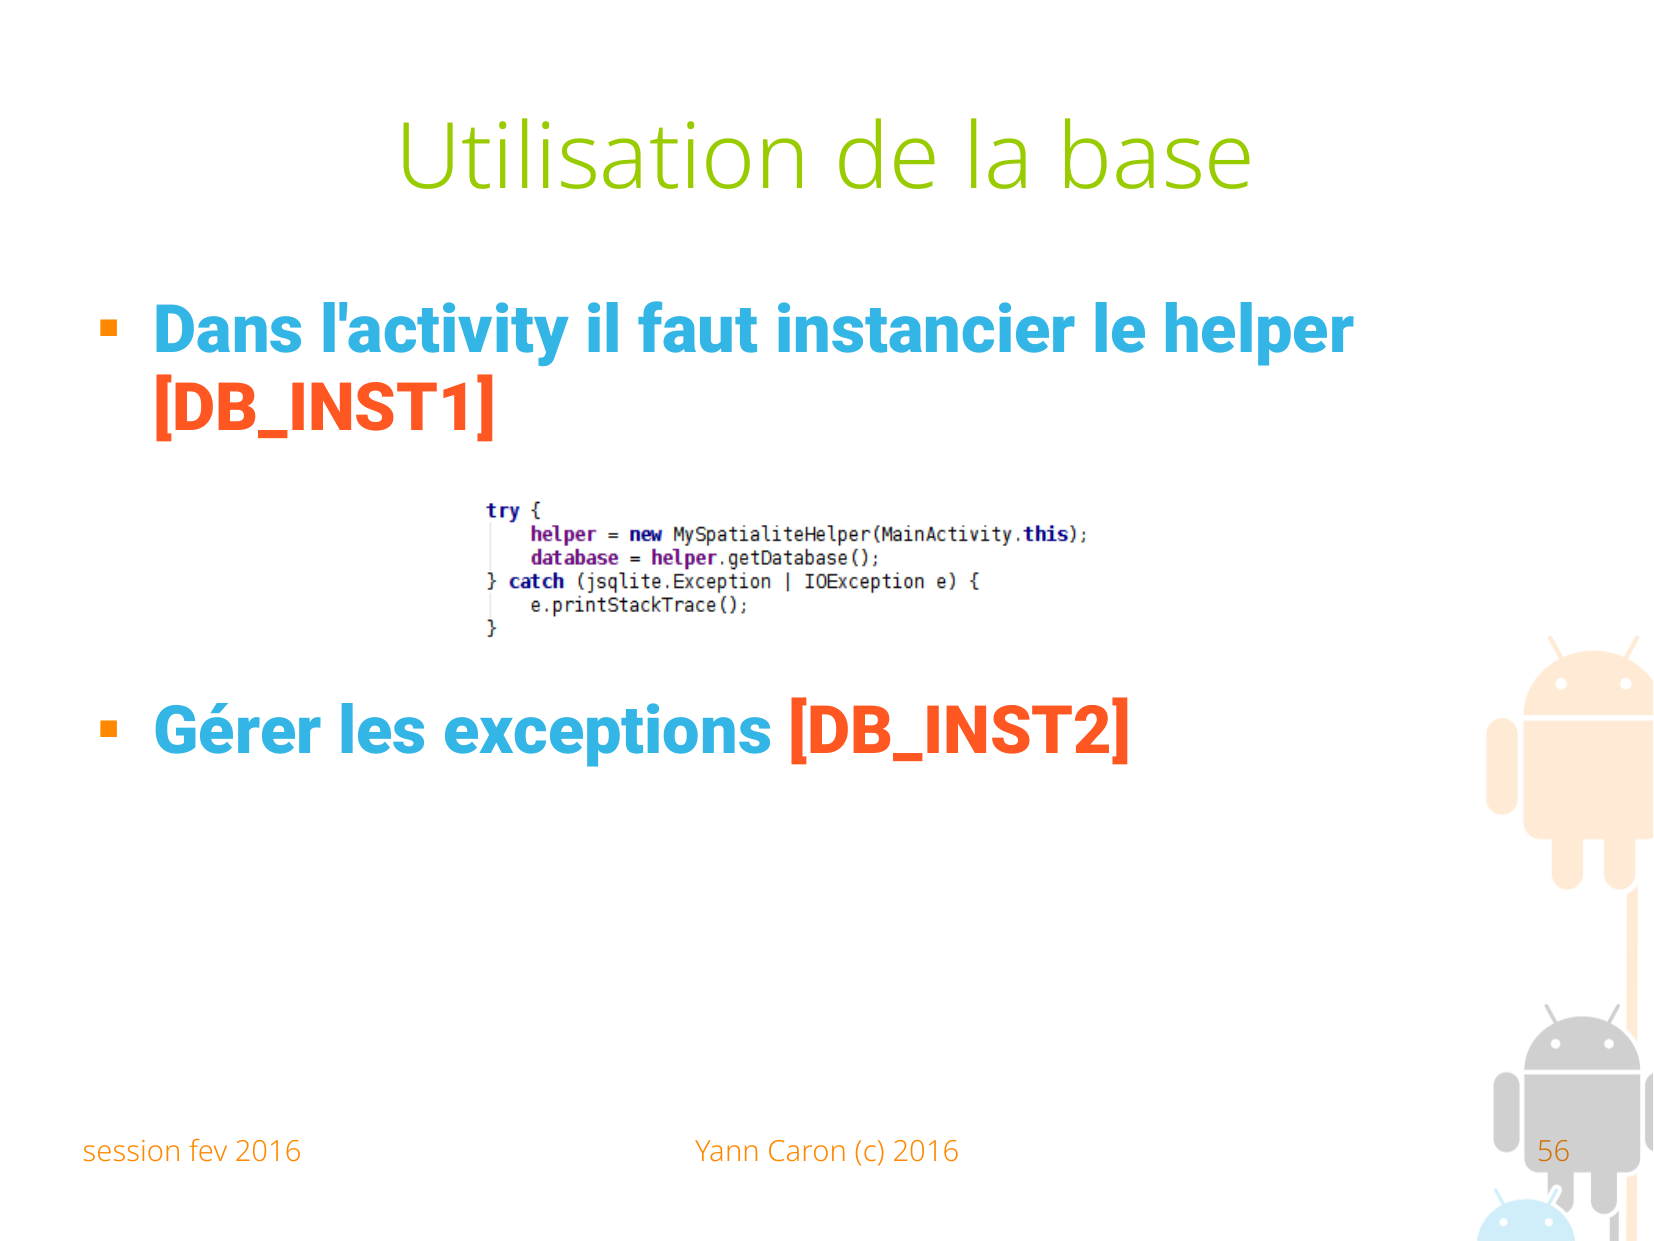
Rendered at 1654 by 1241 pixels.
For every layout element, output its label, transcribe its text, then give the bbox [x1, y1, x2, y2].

list Dans l'activity il faut instancier le helper [DB_INST1] Gérer les exceptions [DB_INST2] [82, 290, 1571, 1010]
title Utilisation de la base [82, 49, 1571, 257]
picture [471, 491, 1182, 646]
picture [240, 423, 1654, 1241]
